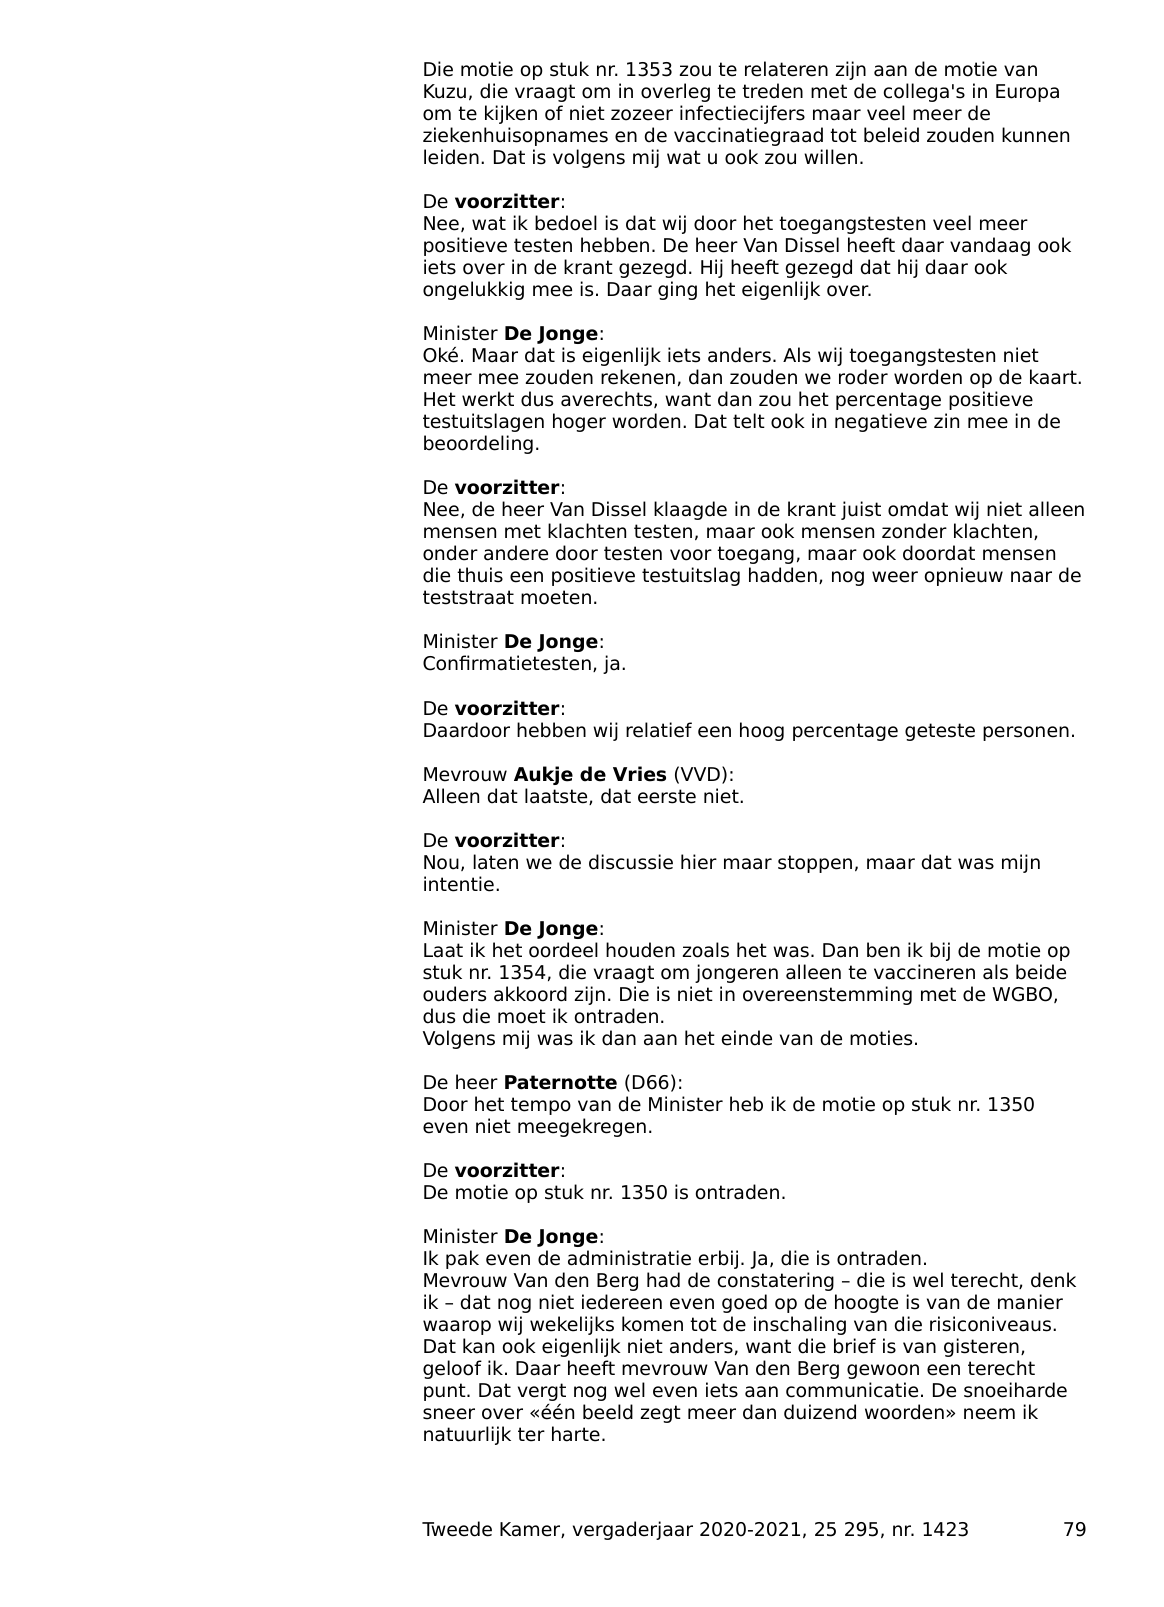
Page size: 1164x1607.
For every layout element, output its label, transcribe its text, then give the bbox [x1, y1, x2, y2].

text Mevrouw Aukje de Vries (VVD): [422, 764, 1087, 786]
text Mevrouw Van den Berg had de constatering – die is wel terecht, denk ik – dat nog niet iedereen even goed op de hoogte is van de manier waarop wij wekelijks komen tot de inschaling van die risiconiveaus. Dat kan ook eigenlijk niet anders, want die brief is van gisteren, geloof ik. Daar heeft mevrouw Van den Berg gewoon een terecht punt. Dat vergt nog wel even iets aan communicatie. De snoeiharde sneer over «één beeld zegt meer dan duizend woorden» neem ik natuurlijk ter harte. [422, 1270, 1087, 1446]
text De voorzitter: [422, 191, 1087, 213]
text Nou, laten we de discussie hier maar stoppen, maar dat was mijn intentie. [422, 852, 1087, 896]
text De voorzitter: [422, 697, 1087, 719]
text Alleen dat laatste, dat eerste niet. [422, 786, 1087, 808]
text De voorzitter: [422, 477, 1087, 499]
text Confirmatietesten, ja. [422, 653, 1087, 675]
text De motie op stuk nr. 1350 is ontraden. [422, 1182, 1087, 1204]
text Volgens mij was ik dan aan het einde van de moties. [422, 1028, 1087, 1050]
text Ik pak even de administratie erbij. Ja, die is ontraden. [422, 1248, 1087, 1270]
text Laat ik het oordeel houden zoals het was. Dan ben ik bij de motie op stuk nr. 1354, die vraagt om jongeren alleen te vaccineren als beide ouders akkoord zijn. Die is niet in overeenstemming met de WGBO, dus die moet ik ontraden. [422, 940, 1087, 1028]
text Minister De Jonge: [422, 323, 1087, 345]
text Nee, de heer Van Dissel klaagde in de krant juist omdat wij niet alleen mensen met klachten testen, maar ook mensen zonder klachten, onder andere door testen voor toegang, maar ook doordat mensen die thuis een positieve testuitslag hadden, nog weer opnieuw naar de teststraat moeten. [422, 499, 1087, 609]
text Door het tempo van de Minister heb ik de motie op stuk nr. 1350 even niet meegekregen. [422, 1094, 1087, 1138]
text Oké. Maar dat is eigenlijk iets anders. Als wij toegangstesten niet meer mee zouden rekenen, dan zouden we roder worden op de kaart. Het werkt dus averechts, want dan zou het percentage positieve testuitslagen hoger worden. Dat telt ook in negatieve zin mee in de beoordeling. [422, 345, 1087, 455]
text De heer Paternotte (D66): [422, 1072, 1087, 1094]
text De voorzitter: [422, 1160, 1087, 1182]
text De voorzitter: [422, 830, 1087, 852]
text Nee, wat ik bedoel is dat wij door het toegangstesten veel meer positieve testen hebben. De heer Van Dissel heeft daar vandaag ook iets over in de krant gezegd. Hij heeft gezegd dat hij daar ook ongelukkig mee is. Daar ging het eigenlijk over. [422, 213, 1087, 301]
text Minister De Jonge: [422, 918, 1087, 940]
text Minister De Jonge: [422, 631, 1087, 653]
text Die motie op stuk nr. 1353 zou te relateren zijn aan de motie van Kuzu, die vraagt om in overleg te treden met de collega's in Europa om te kijken of niet zozeer infectiecijfers maar veel meer de ziekenhuisopnames en de vaccinatiegraad tot beleid zouden kunnen leiden. Dat is volgens mij wat u ook zou willen. [422, 59, 1087, 169]
text Daardoor hebben wij relatief een hoog percentage geteste personen. [422, 719, 1087, 741]
text Minister De Jonge: [422, 1226, 1087, 1248]
